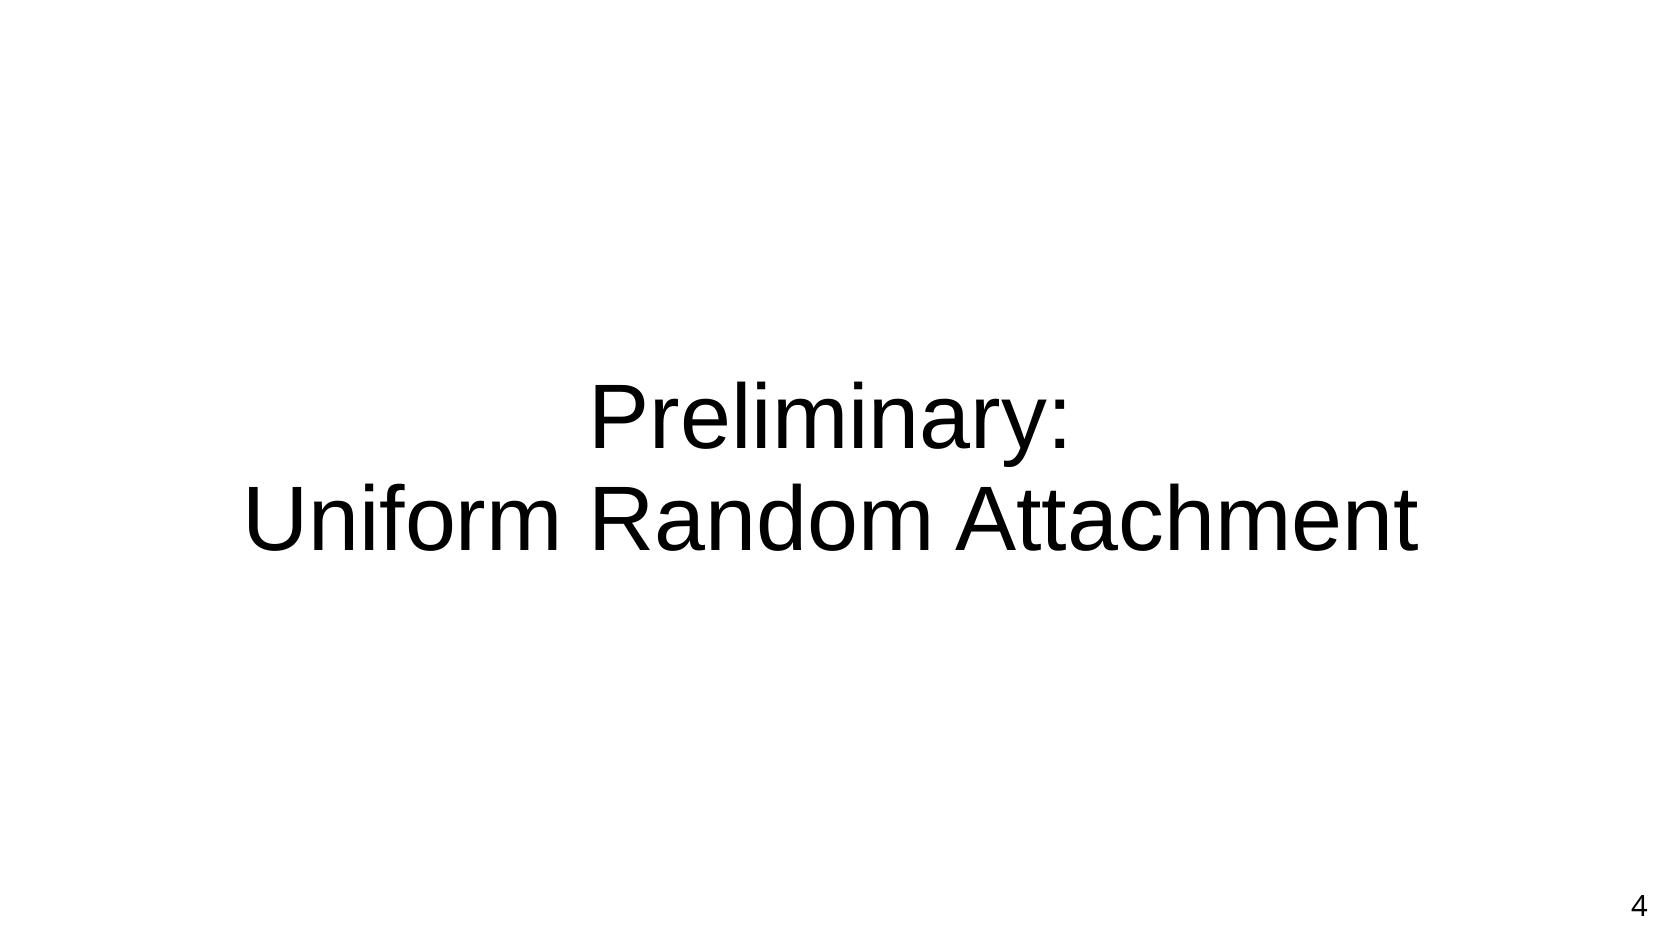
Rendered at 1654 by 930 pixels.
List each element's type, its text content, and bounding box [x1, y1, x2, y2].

title Preliminary: Uniform Random Attachment [87, 381, 1576, 554]
